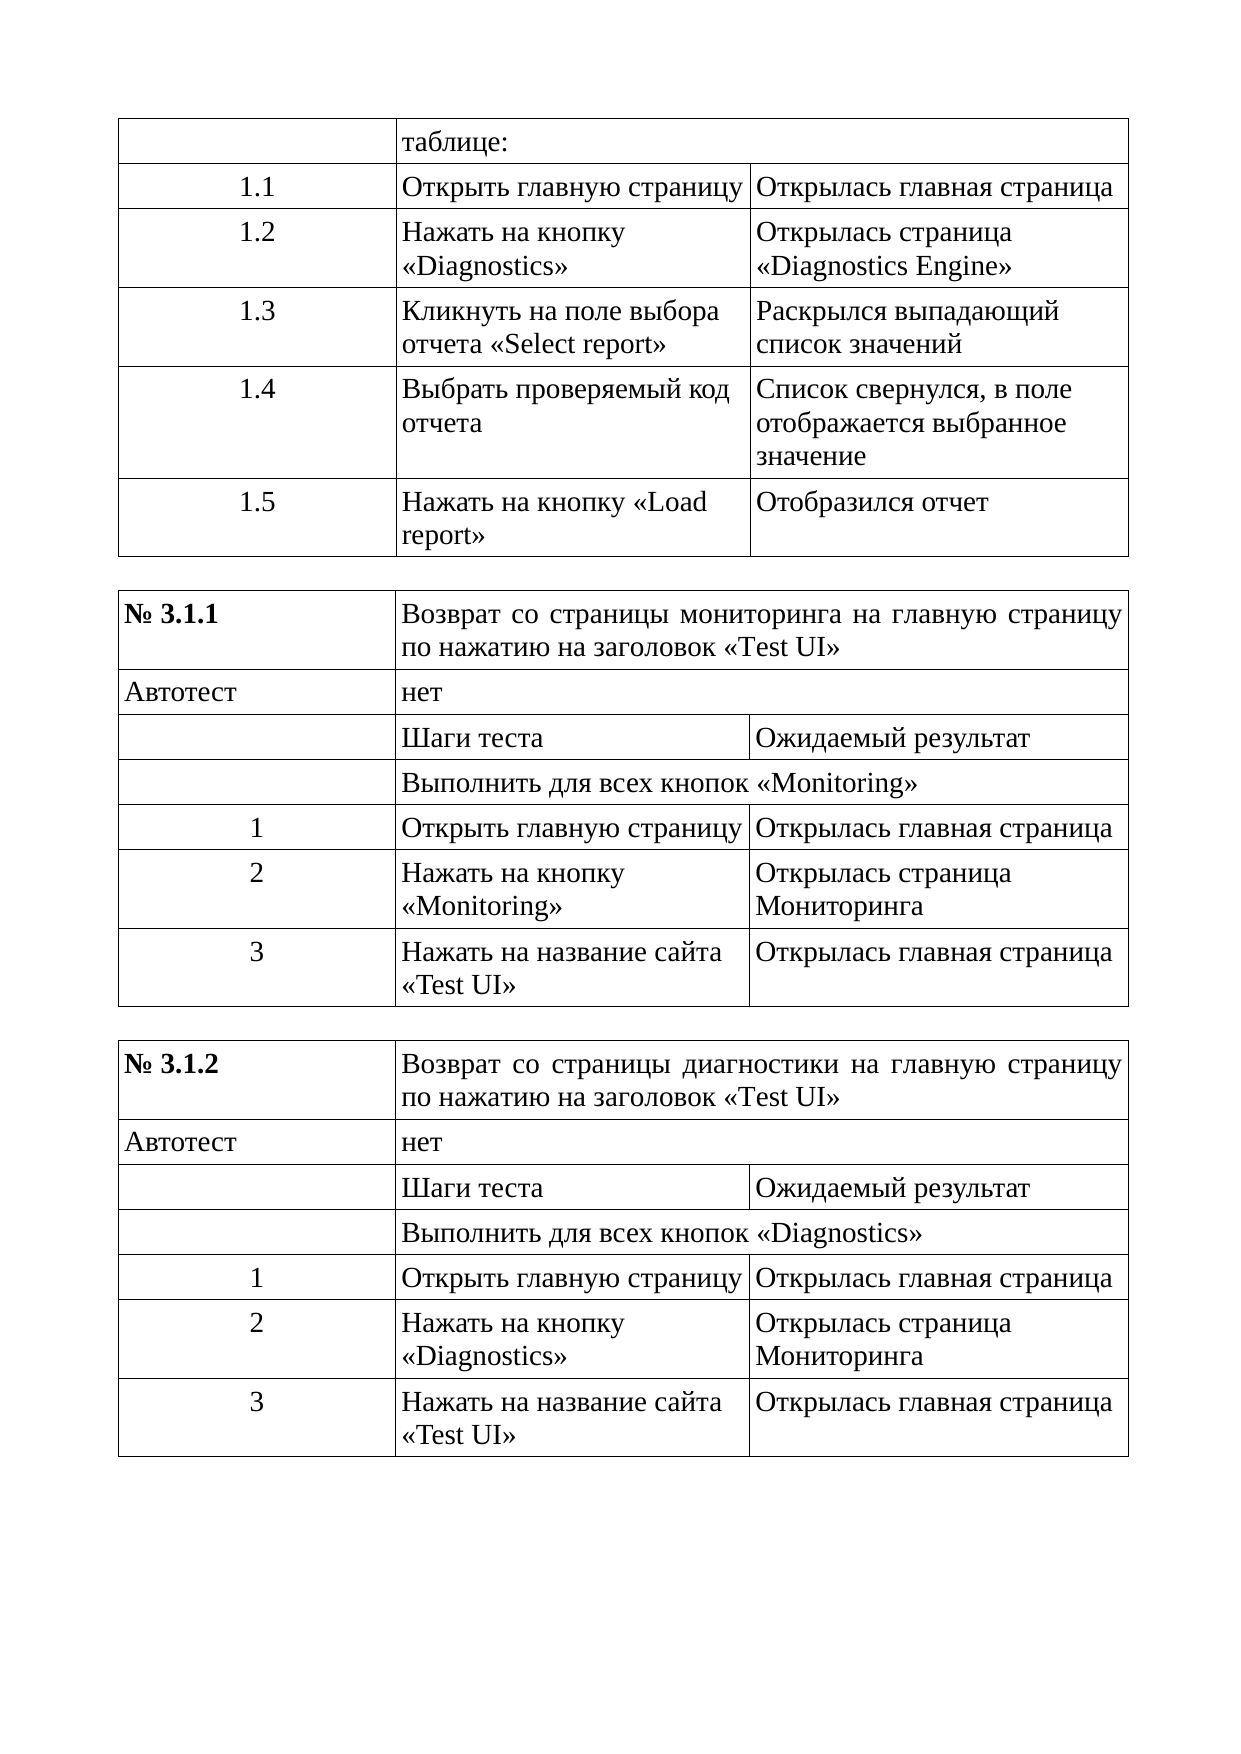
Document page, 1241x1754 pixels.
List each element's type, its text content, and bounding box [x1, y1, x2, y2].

table_cell Отобразился отчет [751, 479, 1128, 556]
table_cell Нажать на кнопку «Load report» [397, 479, 750, 556]
table_cell Автотест [119, 670, 395, 714]
table_cell Нажать на кнопку «Diagnostics» [397, 209, 750, 287]
table_cell Нажать на кнопку «Diagnostics» [396, 1300, 749, 1378]
table_header № 3.1.1 [119, 591, 395, 669]
table_cell нет [396, 1120, 1128, 1164]
table_cell 1.4 [119, 367, 396, 478]
table_cell [119, 715, 395, 759]
table_cell Открылась главная страница [750, 929, 1128, 1006]
table_cell Кликнуть на поле выбора отчета «Select report» [397, 288, 750, 366]
table_cell 1.1 [119, 164, 396, 208]
table_cell Открылась страница Мониторинга [750, 1300, 1128, 1378]
table_cell таблице: [397, 119, 1128, 163]
table_cell Открылась главная страница [750, 805, 1128, 849]
table_cell Ожидаемый результат [750, 715, 1128, 759]
table_cell Выполнить для всех кнопок «Diagnostics» [396, 1210, 1128, 1254]
table_cell 1.5 [119, 479, 396, 556]
table_cell [119, 1165, 395, 1209]
table_cell [119, 119, 396, 163]
table_cell нет [396, 670, 1128, 714]
table_cell Открылась главная страница [750, 1379, 1128, 1456]
table_cell Список свернулся, в поле отображается выбранное значение [751, 367, 1128, 478]
table_header Возврат со страницы мониторинга на главную страницу по нажатию на заголовок «Test UI» [396, 591, 1128, 669]
table_cell Шаги теста [396, 1165, 749, 1209]
table_cell [119, 1210, 395, 1254]
table_cell Автотест [119, 1120, 395, 1164]
table_cell Нажать на название сайта «Test UI» [396, 929, 749, 1006]
table_cell 1.3 [119, 288, 396, 366]
table_cell Открылась главная страница [751, 164, 1128, 208]
table_cell Открыть главную страницу [396, 1255, 749, 1299]
table_cell Раскрылся выпадающий список значений [751, 288, 1128, 366]
table_cell Открыть главную страницу [397, 164, 750, 208]
table_cell [119, 760, 395, 804]
table_cell Открылась страница «Diagnostics Engine» [751, 209, 1128, 287]
table_header Возврат со страницы диагностики на главную страницу по нажатию на заголовок «Test UI» [396, 1041, 1128, 1119]
table_cell 3 [119, 929, 395, 1006]
table_cell Выбрать проверяемый код отчета [397, 367, 750, 478]
table_cell 2 [119, 850, 395, 928]
table_cell 1 [119, 805, 395, 849]
table_cell Выполнить для всех кнопок «Monitoring» [396, 760, 1128, 804]
table_cell Нажать на название сайта «Test UI» [396, 1379, 749, 1456]
table_cell Открылась главная страница [750, 1255, 1128, 1299]
table_cell Нажать на кнопку «Monitoring» [396, 850, 749, 928]
table_cell 3 [119, 1379, 395, 1456]
table_cell Открылась страница Мониторинга [750, 850, 1128, 928]
table_cell 1 [119, 1255, 395, 1299]
table_cell 2 [119, 1300, 395, 1378]
table_cell Ожидаемый результат [750, 1165, 1128, 1209]
table_header № 3.1.2 [119, 1041, 395, 1119]
table_cell Шаги теста [396, 715, 749, 759]
table_cell 1.2 [119, 209, 396, 287]
table_cell Открыть главную страницу [396, 805, 749, 849]
